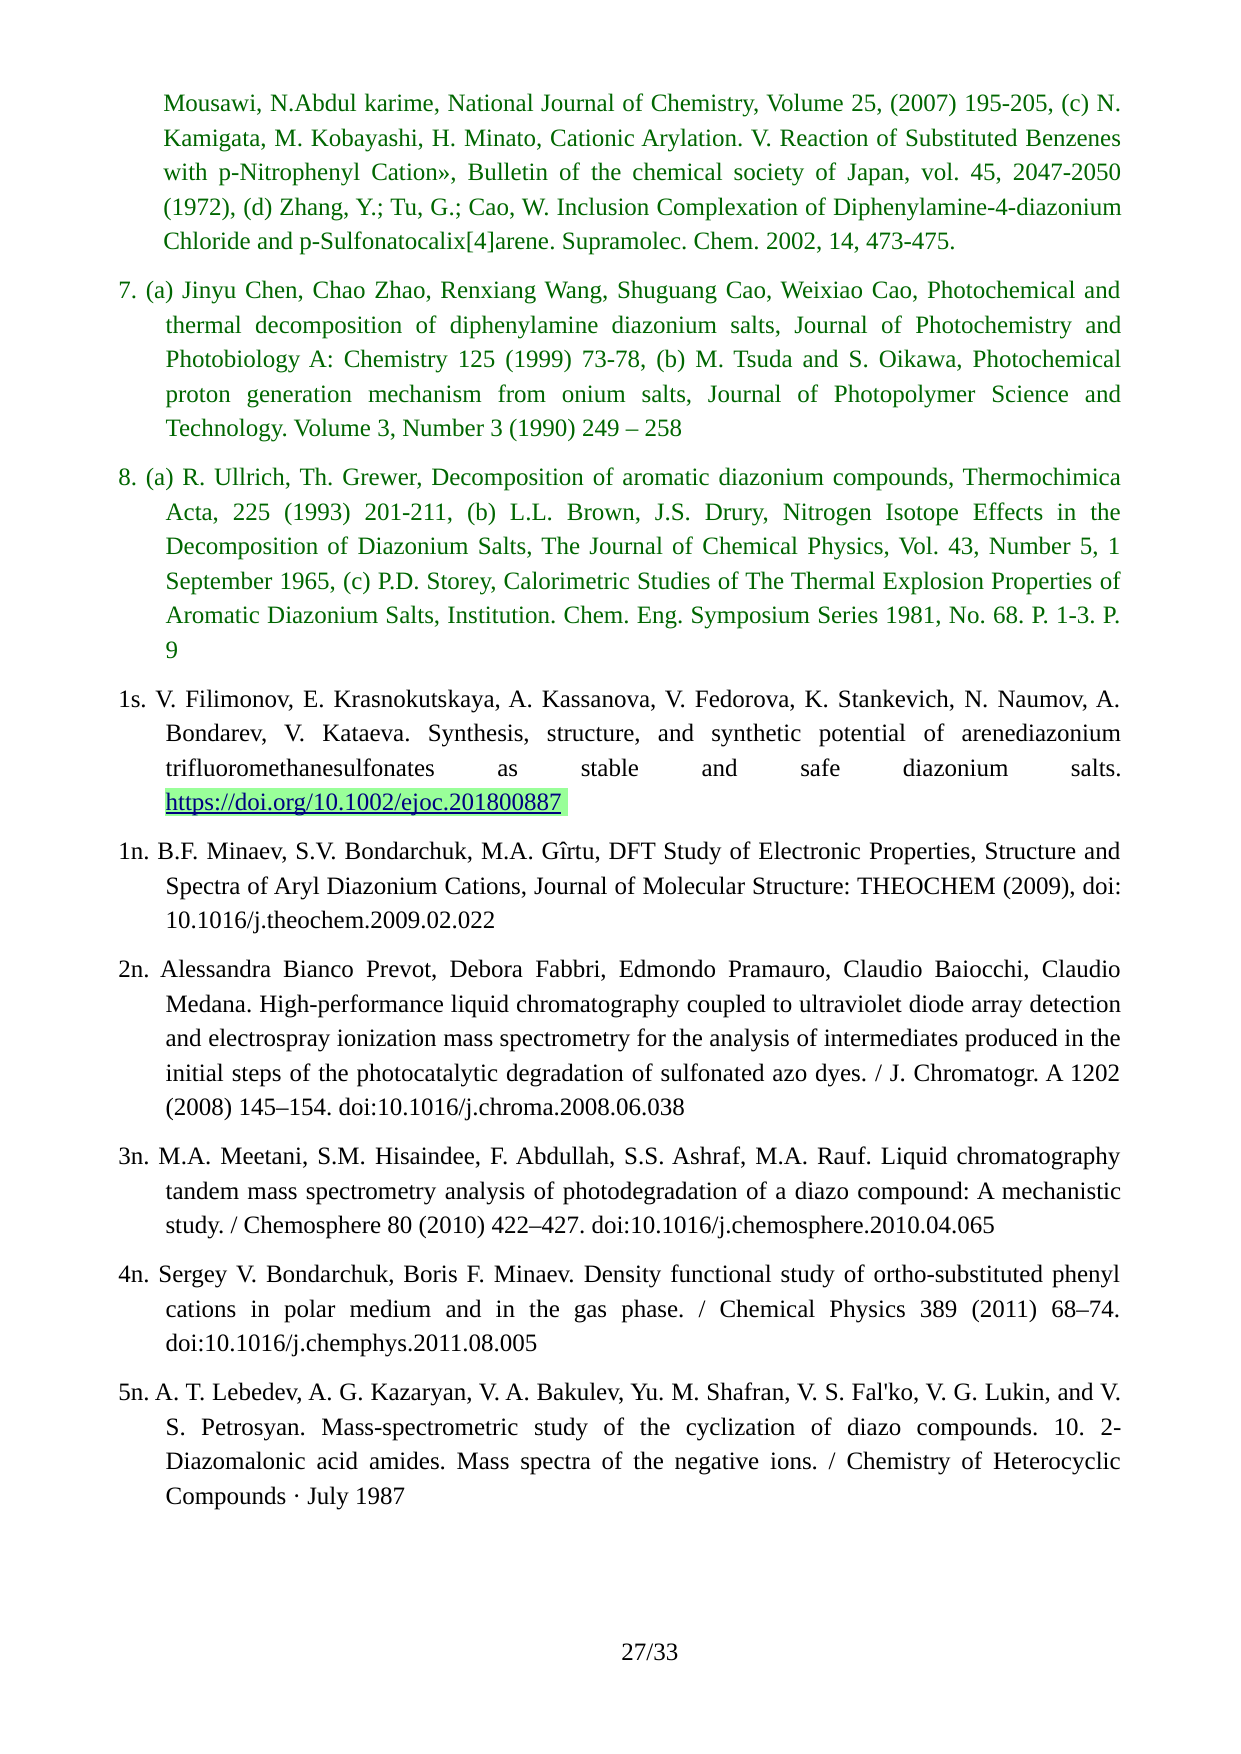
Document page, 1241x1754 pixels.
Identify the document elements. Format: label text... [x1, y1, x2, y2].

list Mousawi, N.Abdul karime, National Journal of Chemistry, Volume 25, (2007) 195-205, (c) N. Kamigata, M. Kobayashi, H. Minato, Cationic Arylation. V. Reaction of Substituted Benzenes with p-Nitrophenyl Cation», Bulletin of the chemical society of Japan, vol. 45, 2047-2050 (1972), (d) Zhang, Y.; Tu, G.; Cao, W. Inclusion Complexation of Diphenylamine-4-diazonium Chloride and p-Sulfonatocalix[4]arene. Supramolec. Chem. 2002, 14, 473-475. [118, 88, 1122, 255]
text 4n. Sergey V. Bondarchuk, Boris F. Minaev. Density functional study of ortho-substituted phenyl cations in polar medium and in the gas phase. / Chemical Physics 389 (2011) 68–74. doi:10.1016/j.chemphys.2011.08.005 [118, 1259, 1122, 1357]
text 2n. Alessandra Bianco Prevot, Debora Fabbri, Edmondo Pramauro, Claudio Baiocchi, Claudio Medana. High-performance liquid chromatography coupled to ultraviolet diode array detection and electrospray ionization mass spectrometry for the analysis of intermediates produced in the initial steps of the photocatalytic degradation of sulfonated azo dyes. / J. Chromatogr. A 1202 (2008) 145–154. doi:10.1016/j.chroma.2008.06.038 [118, 954, 1122, 1121]
text 5n. A. T. Lebedev, A. G. Kazaryan, V. A. Bakulev, Yu. M. Shafran, V. S. Fal'ko, V. G. Lukin, and V. S. Petrosyan. Mass-spectrometric study of the cyclization of diazo compounds. 10. 2-Diazomalonic acid amides. Mass spectra of the negative ions. / Chemistry of Heterocyclic Compounds · July 1987 [118, 1377, 1122, 1510]
text 7. (a) Jinyu Chen, Chao Zhao, Renxiang Wang, Shuguang Cao, Weixiao Cao, Photochemical and thermal decomposition of diphenylamine diazonium salts, Journal of Photochemistry and Photobiology A: Chemistry 125 (1999) 73-78, (b) M. Tsuda and S. Oikawa, Photochemical proton generation mechanism from onium salts, Journal of Photopolymer Science and Technology. Volume 3, Number 3 (1990) 249 – 258 [118, 276, 1122, 442]
text 1n. B.F. Minaev, S.V. Bondarchuk, M.A. Gîrtu, DFT Study of Electronic Properties, Structure and Spectra of Aryl Diazonium Cations, Journal of Molecular Structure: THEOCHEM (2009), doi: 10.1016/j.theochem.2009.02.022 [118, 836, 1122, 934]
text 8. (a) R. Ullrich, Th. Grewer, Decomposition of aromatic diazonium compounds, Thermochimica Acta, 225 (1993) 201-211, (b) L.L. Brown, J.S. Drury, Nitrogen Isotope Effects in the Decomposition of Diazonium Salts, The Journal of Chemical Physics, Vol. 43, Number 5, 1 September 1965, (c) P.D. Storey, Calorimetric Studies of The Thermal Explosion Properties of Aromatic Diazonium Salts, Institution. Chem. Eng. Symposium Series 1981, No. 68. P. 1-3. P. 9 [118, 462, 1122, 664]
text 3n. M.A. Meetani, S.M. Hisaindee, F. Abdullah, S.S. Ashraf, M.A. Rauf. Liquid chromatography tandem mass spectrometry analysis of photodegradation of a diazo compound: A mechanistic study. / Chemosphere 80 (2010) 422–427. doi:10.1016/j.chemosphere.2010.04.065 [118, 1141, 1122, 1239]
text 1s. V. Filimonov, E. Krasnokutskaya, A. Kassanova, V. Fedorova, K. Stankevich, N. Naumov, A. Bondarev, V. Kataeva. Synthesis, structure, and synthetic potential of arenediazonium trifluoromethanesulfonates as stable and safe diazonium salts. https://doi.org/10.1002/ejoc.201800887 [118, 684, 1122, 816]
